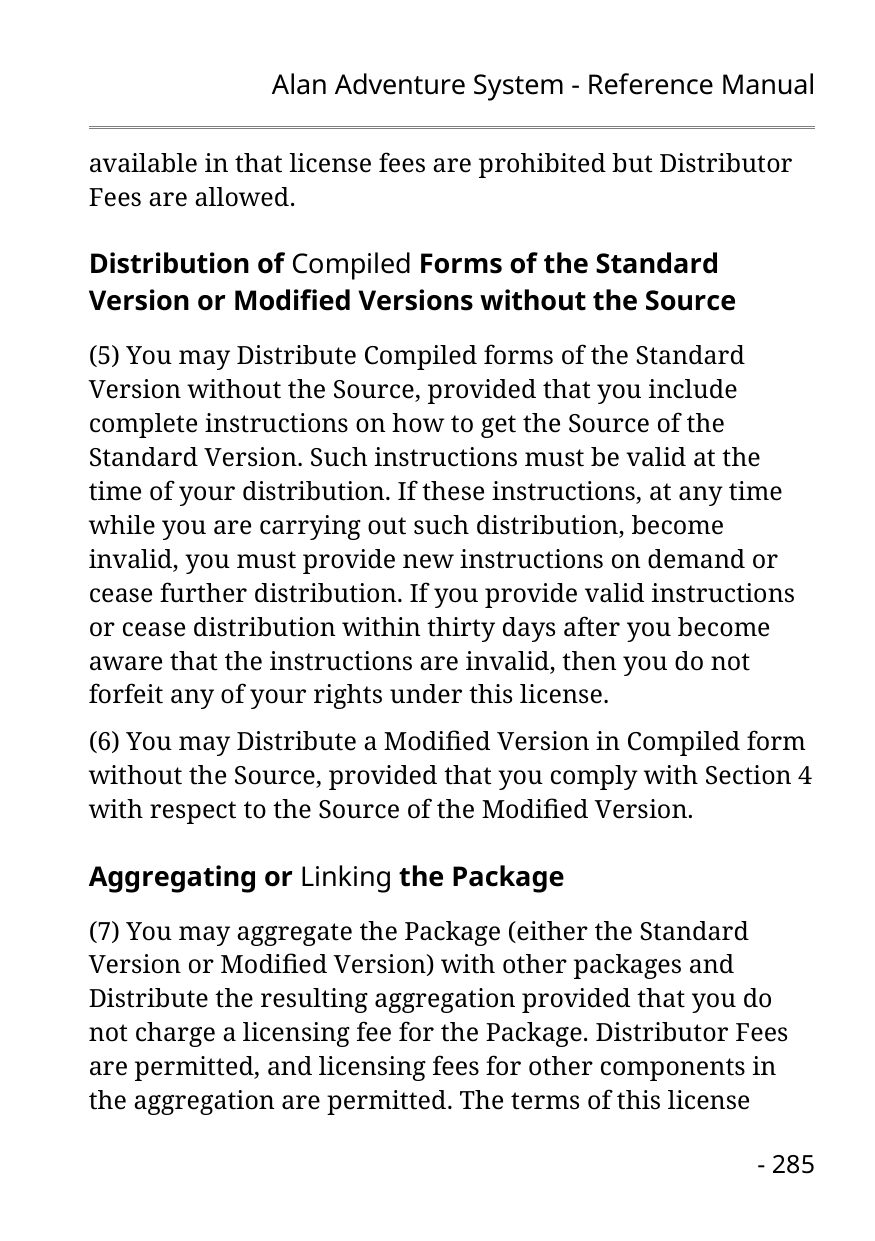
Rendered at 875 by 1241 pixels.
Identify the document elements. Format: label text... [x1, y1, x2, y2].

text (6) You may Distribute a Modified Version in Compiled form without the Source, provided that you comply with Section 4 with respect to the Source of the Modified Version. [88, 724, 815, 826]
text (5) You may Distribute Compiled forms of the Standard Version without the Source, provided that you include complete instructions on how to get the Source of the Standard Version. Such instructions must be valid at the time of your distribution. If these instructions, at any time while you are carrying out such distribution, become invalid, you must provide new instructions on demand or cease further distribution. If you provide valid instructions or cease distribution within thirty days after you become aware that the instructions are invalid, then you do not forfeit any of your rights under this license. [88, 338, 815, 711]
subtitle Distribution of Compiled Forms of the Standard Version or Modified Versions without the Source [88, 245, 815, 319]
subtitle Aggregating or Linking the Package [88, 858, 815, 894]
text available in that license fees are prohibited but Distributor Fees are allowed. [88, 146, 815, 213]
text (7) You may aggregate the Package (either the Standard Version or Modified Version) with other packages and Distribute the resulting aggregation provided that you do not charge a licensing fee for the Package. Distributor Fees are permitted, and licensing fees for other components in the aggregation are permitted. The terms of this license [88, 913, 815, 1117]
